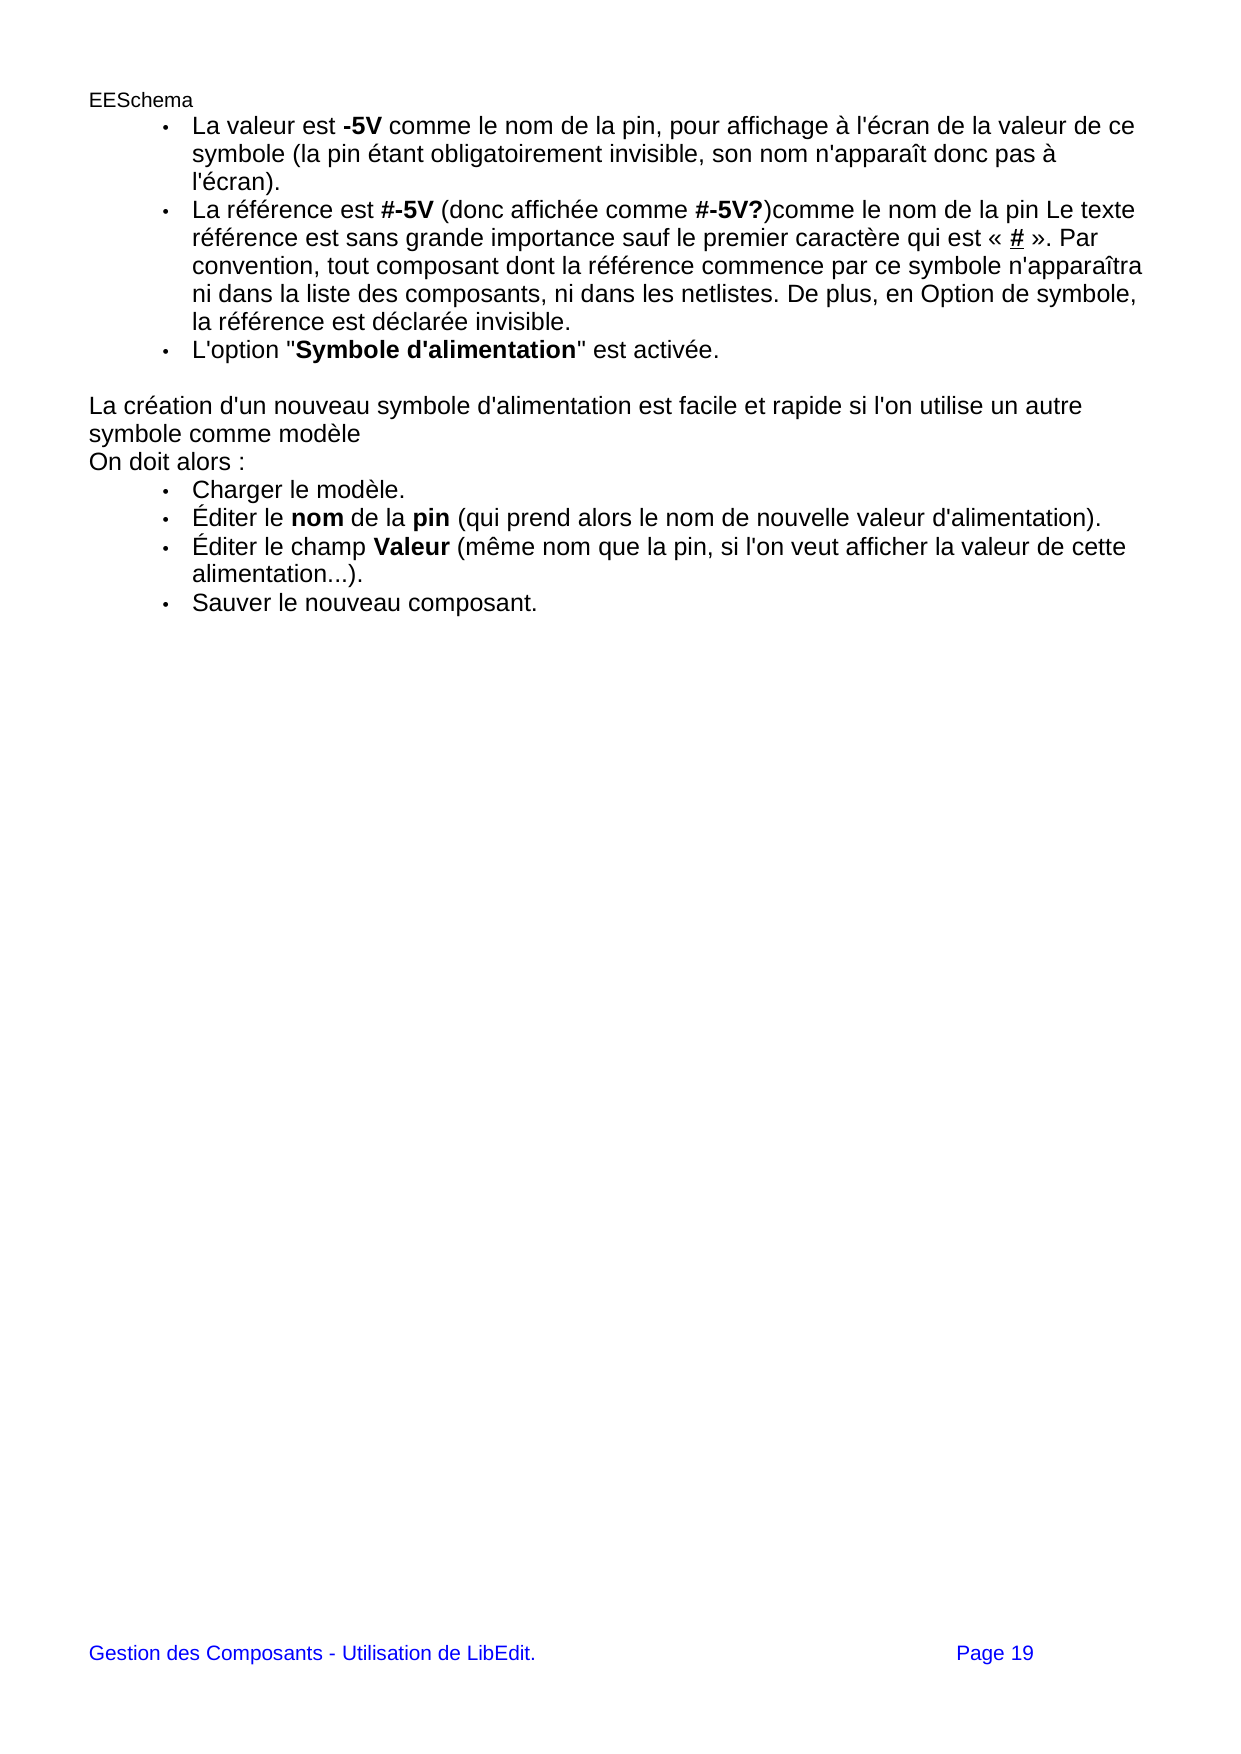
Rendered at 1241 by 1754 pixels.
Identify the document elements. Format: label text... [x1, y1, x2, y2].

list L'option "Symbole d'alimentation" est activée. [162, 336, 1152, 364]
list Charger le modèle. [162, 476, 1152, 504]
list La référence est #-5V (donc affichée comme #-5V?)comme le nom de la pin Le texte référence est sans grande importance sauf le premier caractère qui est « # ». Par convention, tout composant dont la référence commence par ce symbole n'apparaîtra ni dans la liste des composants, ni dans les netlistes. De plus, en Option de symbole, la référence est déclarée invisible. [162, 196, 1152, 336]
list Sauver le nouveau composant. [162, 588, 1152, 616]
list Éditer le nom de la pin (qui prend alors le nom de nouvelle valeur d'alimentation). [162, 504, 1152, 532]
list La valeur est -5V comme le nom de la pin, pour affichage à l'écran de la valeur de ce symbole (la pin étant obligatoirement invisible, son nom n'apparaît donc pas à l'écran). [162, 112, 1152, 196]
text La création d'un nouveau symbole d'alimentation est facile et rapide si l'on utilise un autre symbole comme modèle [88, 392, 1152, 448]
list Éditer le champ Valeur (même nom que la pin, si l'on veut afficher la valeur de cette alimentation...). [162, 532, 1152, 588]
text On doit alors : [88, 448, 1152, 476]
